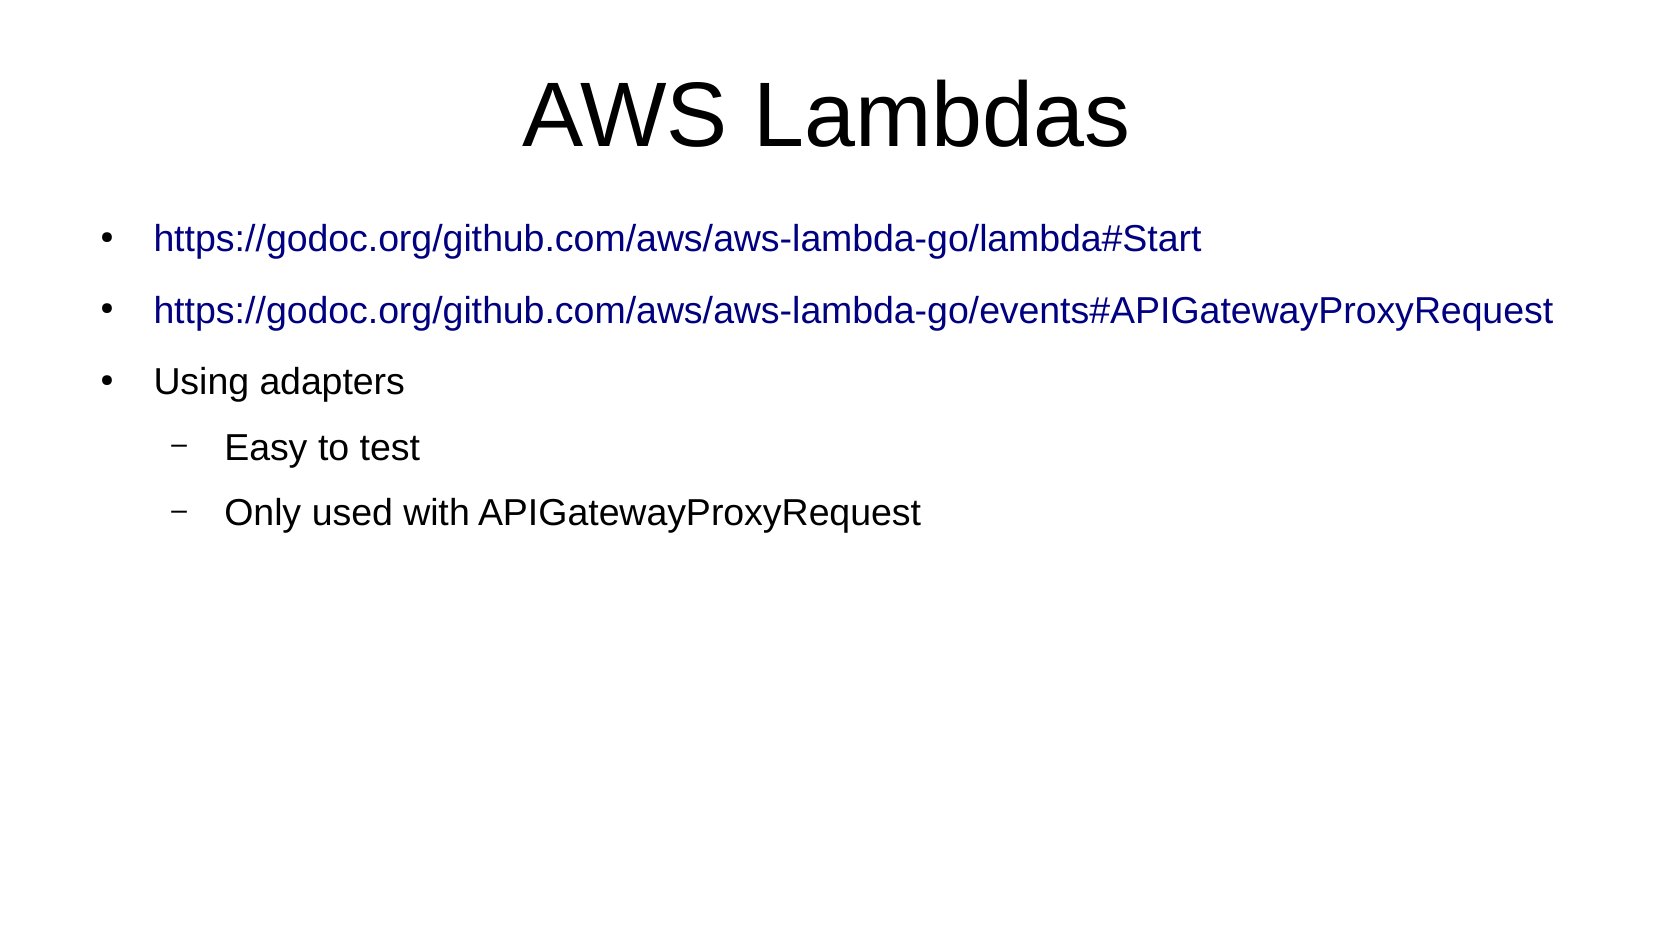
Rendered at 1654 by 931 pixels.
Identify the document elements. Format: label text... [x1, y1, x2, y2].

title AWS Lambdas [82, 37, 1571, 193]
list https://godoc.org/github.com/aws/aws-lambda-go/lambda#Start https://godoc.org/github.com/aws/aws-lambda-go/events#APIGatewayProxyRequest Using adapters Easy to test Only used with APIGatewayProxyRequest [82, 217, 1571, 758]
